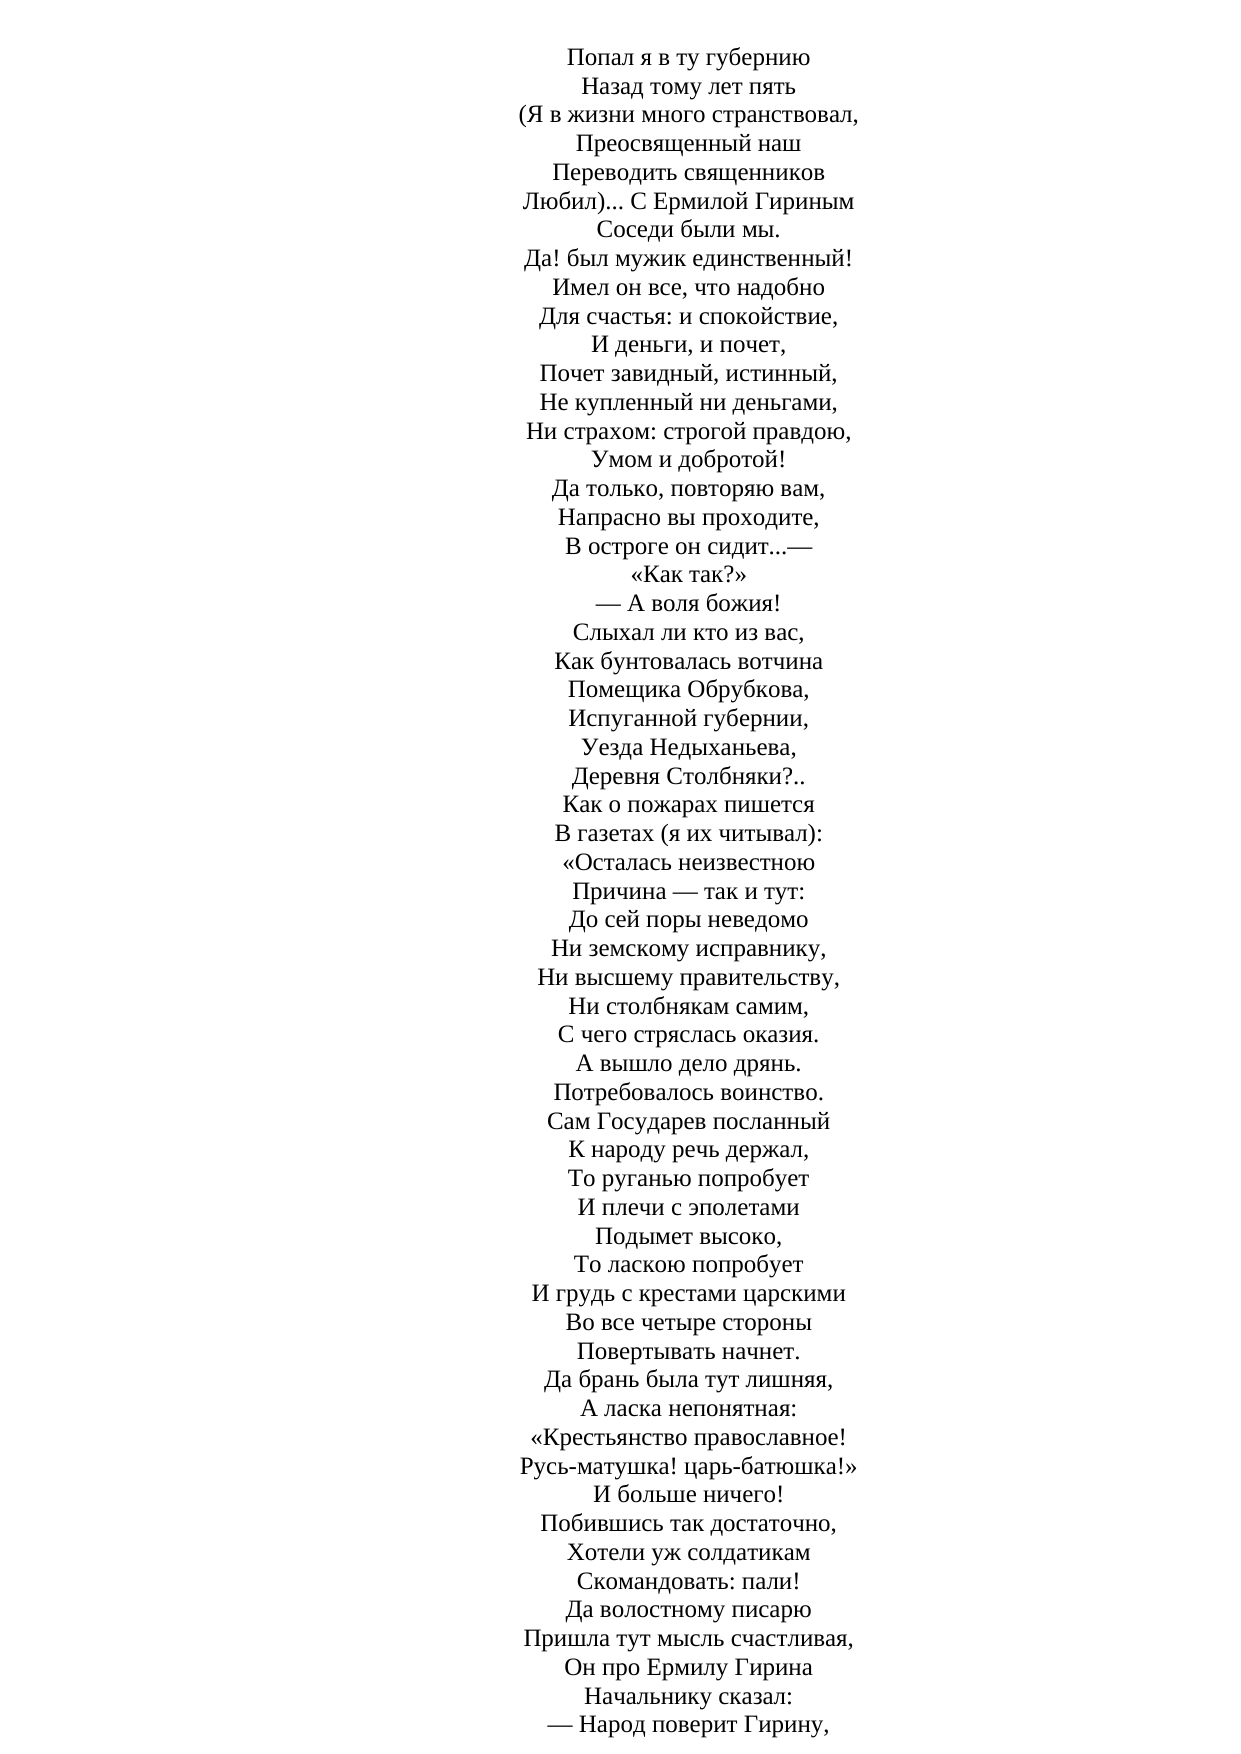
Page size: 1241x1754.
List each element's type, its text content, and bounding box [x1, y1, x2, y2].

text Имел он все, что надобно [136, 272, 1181, 301]
text Да брань была тут лишняя, [136, 1364, 1181, 1393]
text С чего стряслась оказия. [136, 1019, 1181, 1048]
text Испуганной губернии, [136, 703, 1181, 732]
text Ни столбнякам самим, [136, 991, 1181, 1019]
text Умом и добротой! [136, 444, 1181, 473]
text А ласка непонятная: [136, 1393, 1181, 1422]
text (Я в жизни много странствовал, [136, 99, 1181, 128]
text В газетах (я их читывал): [136, 818, 1181, 847]
text Сам Государев посланный [136, 1106, 1181, 1134]
text Переводить священников [136, 157, 1181, 186]
text Соседи были мы. [136, 214, 1181, 243]
text Повертывать начнет. [136, 1336, 1181, 1364]
text Любил)... С Ермилой Гириным [136, 186, 1181, 214]
text Не купленный ни деньгами, [136, 387, 1181, 416]
text Потребовалось воинство. [136, 1077, 1181, 1106]
text До сей поры неведомо [136, 904, 1181, 933]
text Как о пожарах пишется [136, 789, 1181, 818]
text Деревня Столбняки?.. [136, 761, 1181, 789]
text И плечи с эполетами [136, 1192, 1181, 1221]
text «Крестьянство православное! [136, 1422, 1181, 1451]
text Почет завидный, истинный, [136, 358, 1181, 387]
text Для счастья: и спокойствие, [136, 301, 1181, 329]
text Причина — так и тут: [136, 876, 1181, 904]
text Пришла тут мысль счастливая, [136, 1623, 1181, 1652]
text Ни высшему правительству, [136, 962, 1181, 991]
text Слыхал ли кто из вас, [136, 617, 1181, 646]
text Во все четыре стороны [136, 1307, 1181, 1336]
text — А воля божия! [136, 588, 1181, 617]
text И больше ничего! [136, 1479, 1181, 1508]
text Преосвященный наш [136, 128, 1181, 157]
text Да волостному писарю [136, 1594, 1181, 1623]
text Помещика Обрубкова, [136, 674, 1181, 703]
text Ни земскому исправнику, [136, 933, 1181, 962]
text Да только, повторяю вам, [136, 473, 1181, 502]
text Как бунтовалась вотчина [136, 646, 1181, 674]
text Начальнику сказал: [136, 1681, 1181, 1709]
text В остроге он сидит...— [136, 531, 1181, 559]
text Ни страхом: строгой правдою, [136, 416, 1181, 444]
text Да! был мужик единственный! [136, 243, 1181, 272]
text То руганью попробует [136, 1163, 1181, 1192]
text И грудь с крестами царскими [136, 1278, 1181, 1307]
text Напрасно вы проходите, [136, 502, 1181, 531]
text Назад тому лет пять [136, 71, 1181, 99]
text — Народ поверит Гирину, [136, 1709, 1181, 1738]
text «Осталась неизвестною [136, 847, 1181, 876]
text Русь-матушка! царь-батюшка!» [136, 1451, 1181, 1479]
text Хотели уж солдатикам [136, 1537, 1181, 1566]
text Уезда Недыханьева, [136, 732, 1181, 761]
text Он про Ермилу Гирина [136, 1652, 1181, 1681]
text А вышло дело дрянь. [136, 1048, 1181, 1077]
text И деньги, и почет, [136, 329, 1181, 358]
text Побившись так достаточно, [136, 1508, 1181, 1537]
text То ласкою попробует [136, 1249, 1181, 1278]
text Подымет высоко, [136, 1221, 1181, 1249]
text К народу речь держал, [136, 1134, 1181, 1163]
text «Как так?» [136, 559, 1181, 588]
text Скомандовать: пали! [136, 1566, 1181, 1594]
text Попал я в ту губернию [136, 42, 1181, 71]
